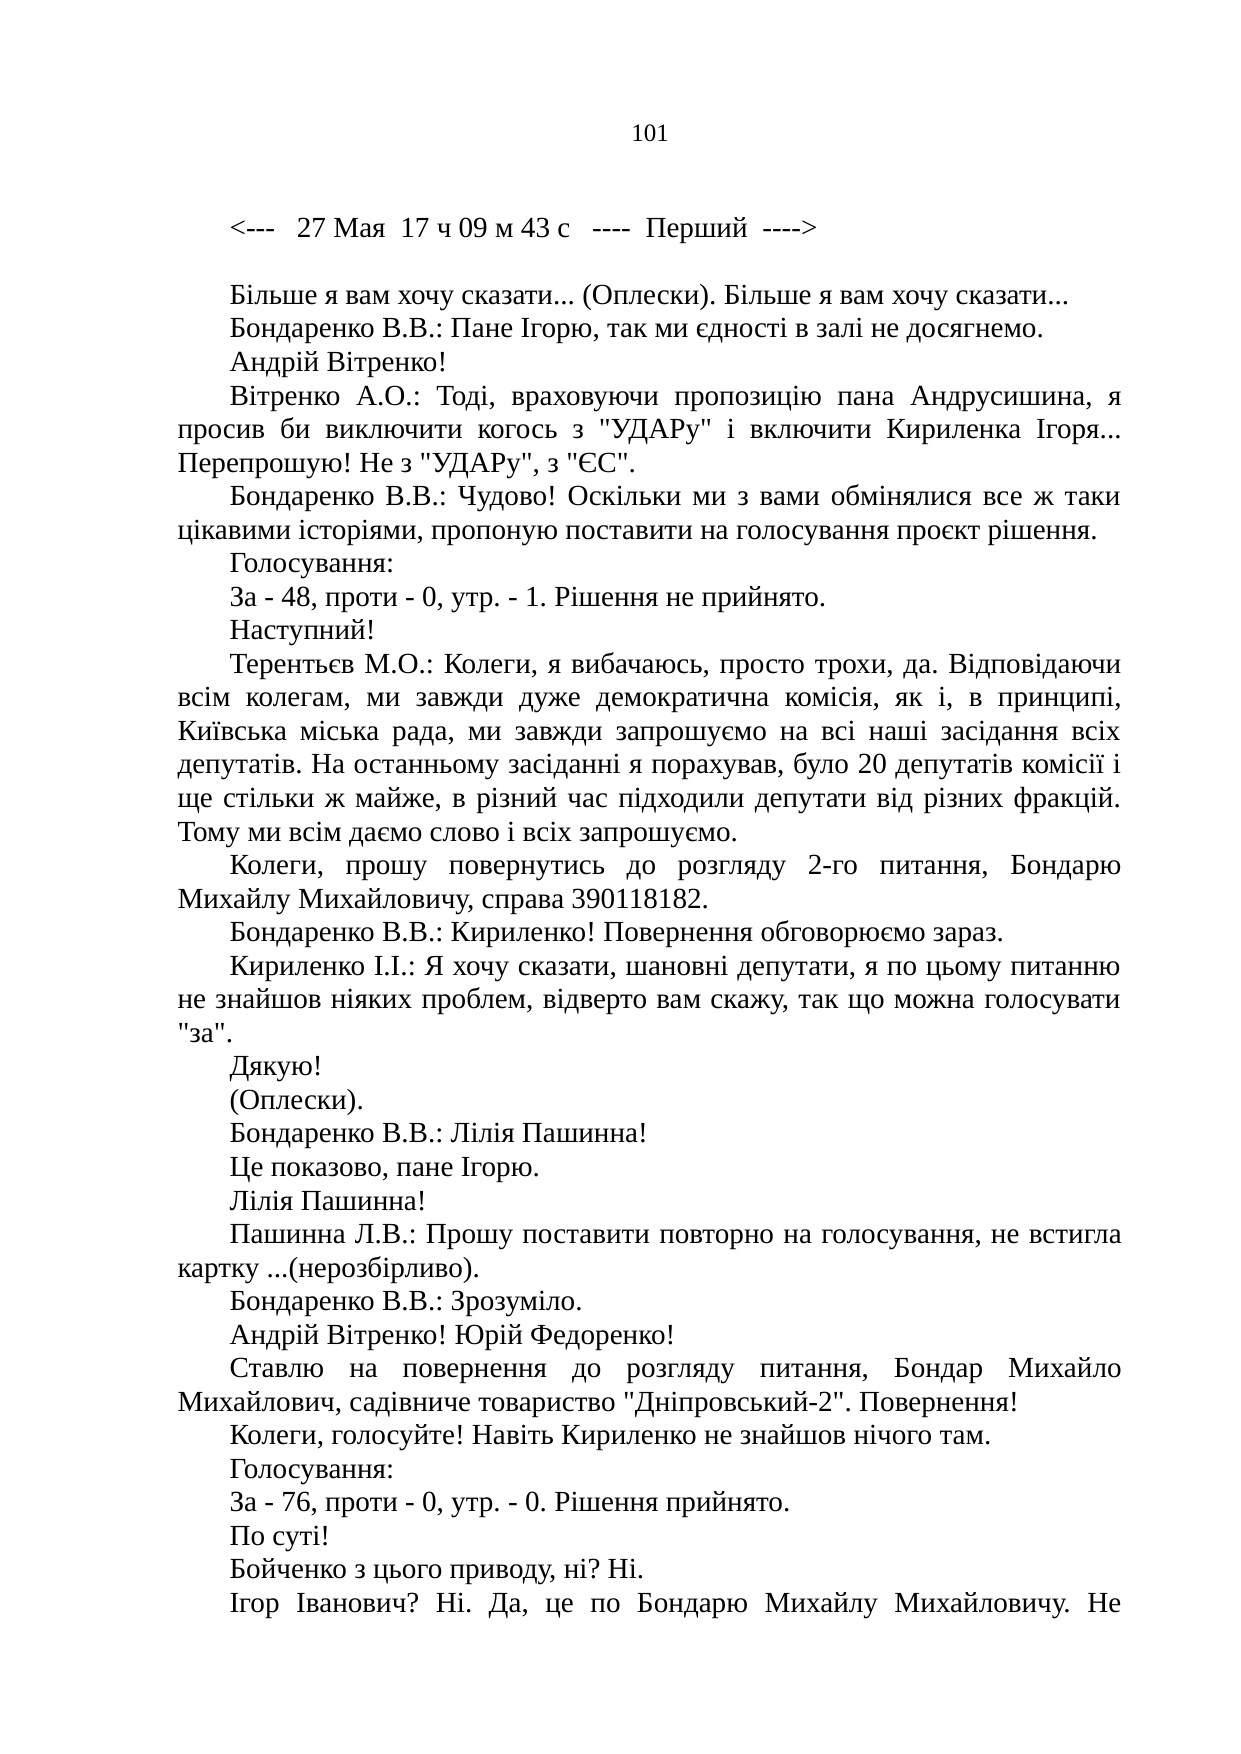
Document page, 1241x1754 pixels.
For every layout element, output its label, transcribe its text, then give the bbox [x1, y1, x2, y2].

text Бондаренко В.В.: Чудово! Оскільки ми з вами обмінялися все ж таки цікавими історіями, пропоную поставити на голосування проєкт рішення. [177, 478, 1122, 545]
text Бондаренко В.В.: Кириленко! Повернення обговорюємо зараз. [177, 914, 1122, 948]
text Вітренко А.О.: Тоді, враховуючи пропозицію пана Андрусишина, я просив би виключити когось з "УДАРу" і включити Кириленка Ігоря... Перепрошую! Не з "УДАРу", з "ЄС". [177, 378, 1122, 478]
text Наступний! [177, 612, 1122, 646]
text Голосування: [177, 545, 1122, 579]
text По суті! [177, 1518, 1122, 1552]
text Бондаренко В.В.: Зрозуміло. [177, 1283, 1122, 1317]
text Бондаренко В.В.: Лілія Пашинна! [177, 1116, 1122, 1149]
text Колеги, голосуйте! Навіть Кириленко не знайшов нічого там. [177, 1417, 1122, 1451]
text Ігор Іванович? Ні. Да, це по Бондарю Михайлу Михайловичу. Не [177, 1585, 1122, 1619]
text За - 76, проти - 0, утр. - 0. Рішення прийнято. [177, 1484, 1122, 1518]
text Андрій Вітренко! Юрій Федоренко! [177, 1317, 1122, 1350]
text Ставлю на повернення до розгляду питання, Бондар Михайло Михайлович, садівниче товариство "Дніпровський-2". Повернення! [177, 1350, 1122, 1417]
text Колеги, прошу повернутись до розгляду 2-го питання, Бондарю Михайлу Михайловичу, справа 390118182. [177, 847, 1122, 914]
text Бондаренко В.В.: Пане Ігорю, так ми єдності в залі не досягнемо. [177, 311, 1122, 344]
text Бойченко з цього приводу, ні? Ні. [177, 1552, 1122, 1585]
text Пашинна Л.В.: Прошу поставити повторно на голосування, не встигла картку ...(нерозбірливо). [177, 1216, 1122, 1283]
text Терентьєв М.О.: Колеги, я вибачаюсь, просто трохи, да. Відповідаючи всім колегам, ми завжди дуже демократична комісія, як і, в принципі, Київська міська рада, ми завжди запрошуємо на всі наші засідання всіх депутатів. На останньому засіданні я порахував, було 20 депутатів комісії і ще стільки ж майже, в різний час підходили депутати від різних фракцій. Тому ми всім даємо слово і всіх запрошуємо. [177, 646, 1122, 847]
text За - 48, проти - 0, утр. - 1. Рішення не прийнято. [177, 579, 1122, 612]
text (Оплески). [177, 1082, 1122, 1116]
text Лілія Пашинна! [177, 1183, 1122, 1216]
text Це показово, пане Ігорю. [177, 1149, 1122, 1183]
text Дякую! [177, 1048, 1122, 1082]
text Андрій Вітренко! [177, 344, 1122, 378]
text Більше я вам хочу сказати... (Оплески). Більше я вам хочу сказати... [177, 277, 1122, 311]
text <--- 27 Мая 17 ч 09 м 43 с ---- Перший ----> [177, 210, 1122, 243]
text Кириленко І.І.: Я хочу сказати, шановні депутати, я по цьому питанню не знайшов ніяких проблем, відверто вам скажу, так що можна голосувати "за". [177, 948, 1122, 1048]
text Голосування: [177, 1451, 1122, 1484]
